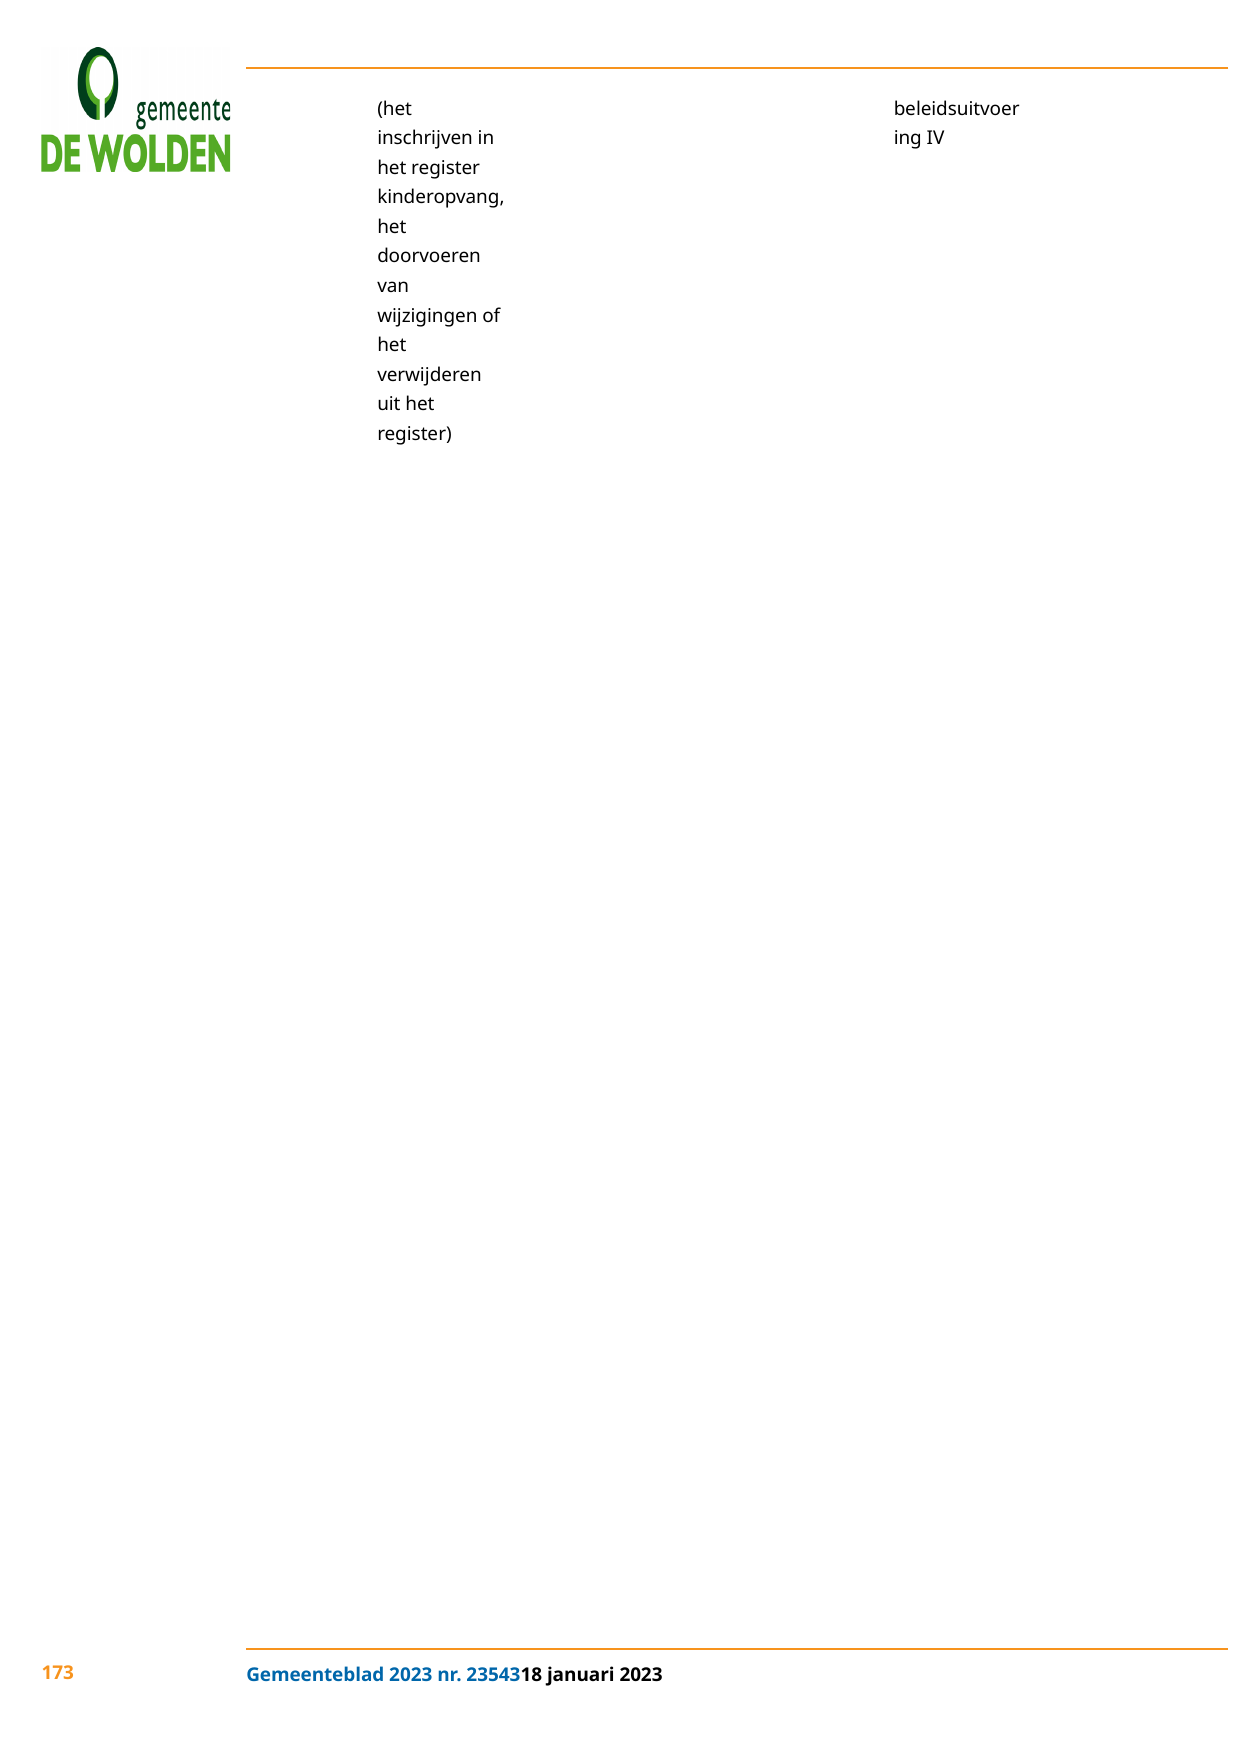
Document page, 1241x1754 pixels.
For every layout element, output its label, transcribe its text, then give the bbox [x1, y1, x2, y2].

table_cell [1023, 95, 1152, 446]
picture [41, 47, 231, 172]
table_cell beleidsuitvoering IV [894, 95, 1022, 446]
table_cell [506, 95, 635, 446]
table_cell [764, 95, 893, 446]
table_cell [248, 95, 377, 446]
table_cell (het inschrijven in het register kinderopvang, het doorvoeren van wijzigingen of het verwijderen uit het register) [377, 95, 506, 446]
table_cell [635, 95, 764, 446]
